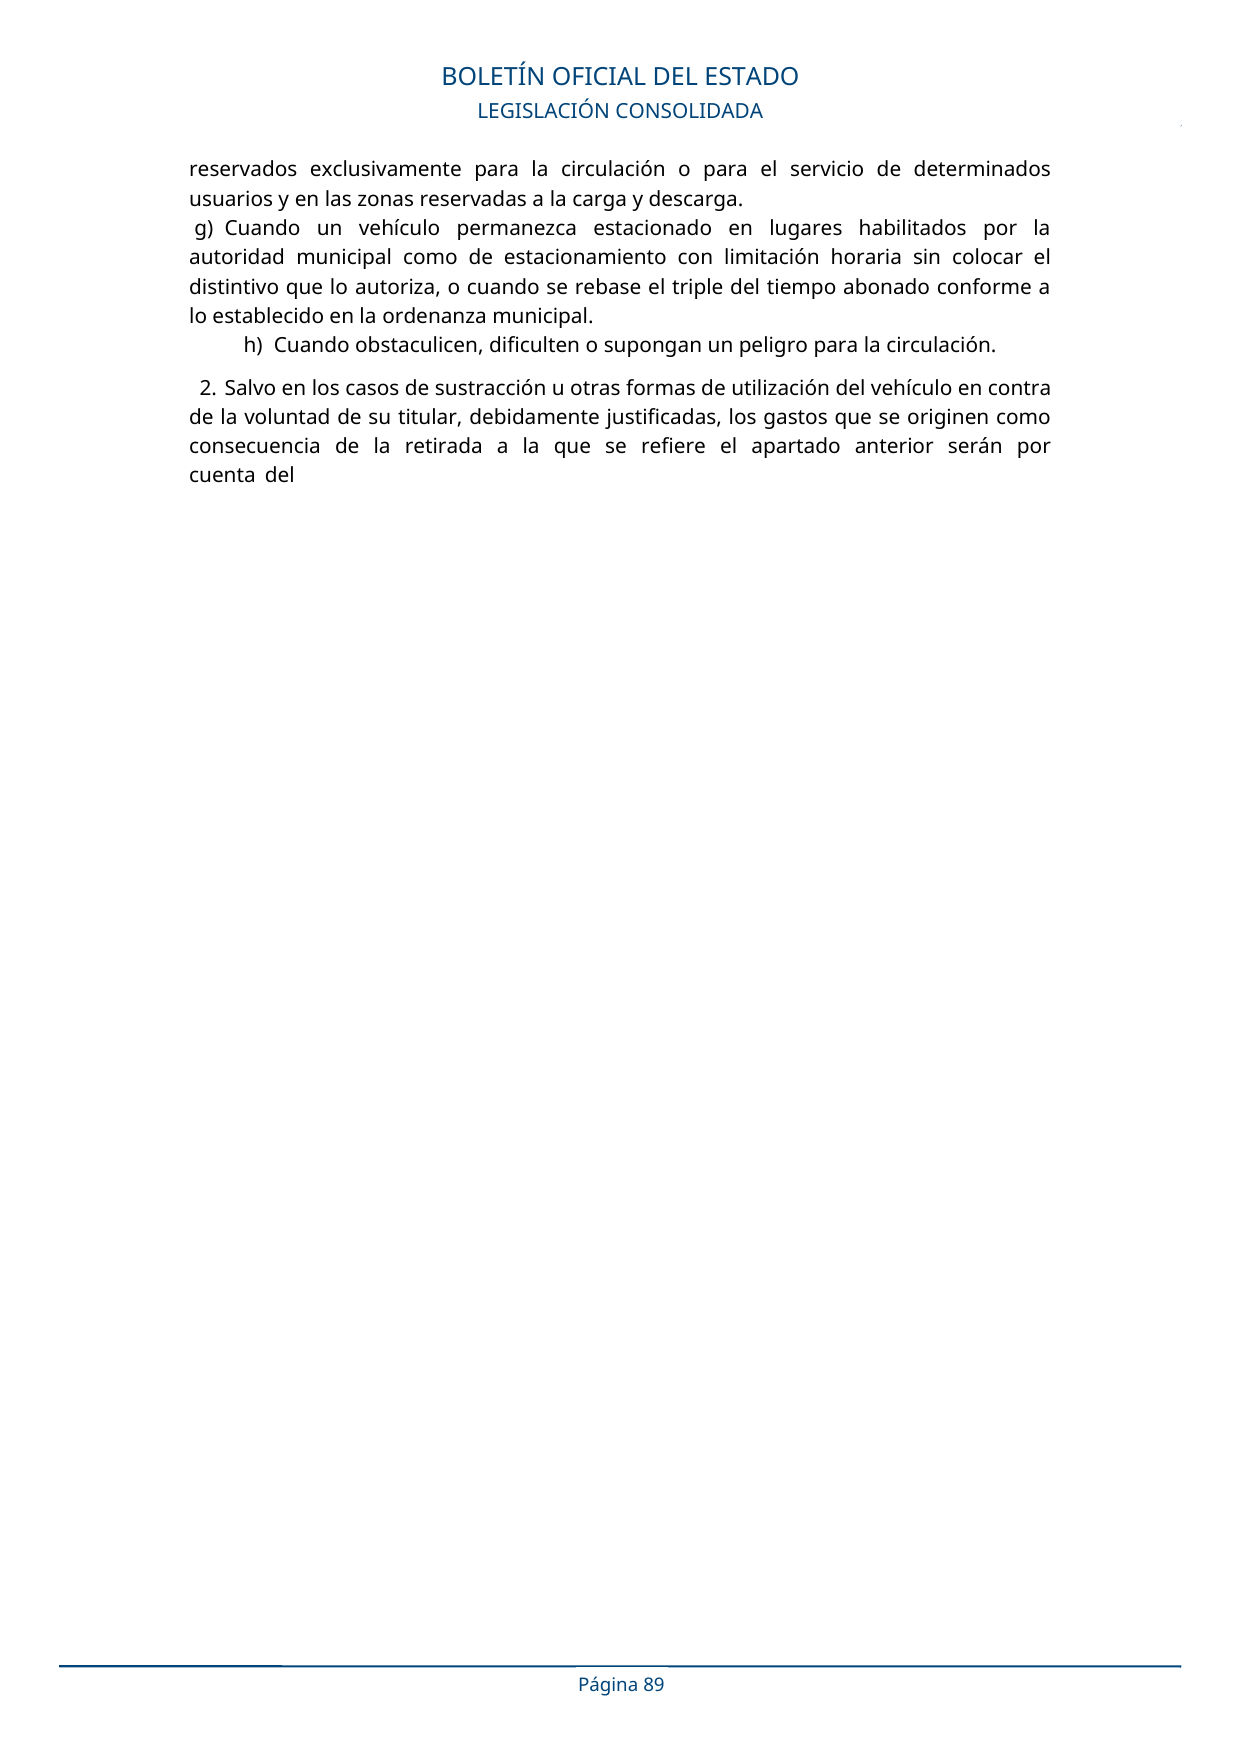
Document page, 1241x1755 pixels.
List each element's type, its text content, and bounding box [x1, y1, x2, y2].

list Salvo en los casos de sustracción u otras formas de utilización del vehículo en contra de la voluntad de su titular, debidamente justificadas, los gastos que se originen como consecuencia de la retirada a la que se refiere el apartado anterior serán por cuenta del [164, 373, 1052, 489]
list Cuando obstaculicen, dificulten o supongan un peligro para la circulación. [243, 331, 1184, 359]
list Cuando un vehículo permanezca estacionado en lugares habilitados por la autoridad municipal como de estacionamiento con limitación horaria sin colocar el distintivo que lo autoriza, o cuando se rebase el triple del tiempo abonado conforme a lo establecido en la ordenanza municipal. [159, 213, 1052, 329]
list reservados exclusivamente para la circulación o para el servicio de determinados usuarios y en las zonas reservadas a la carga y descarga. [159, 154, 1052, 212]
